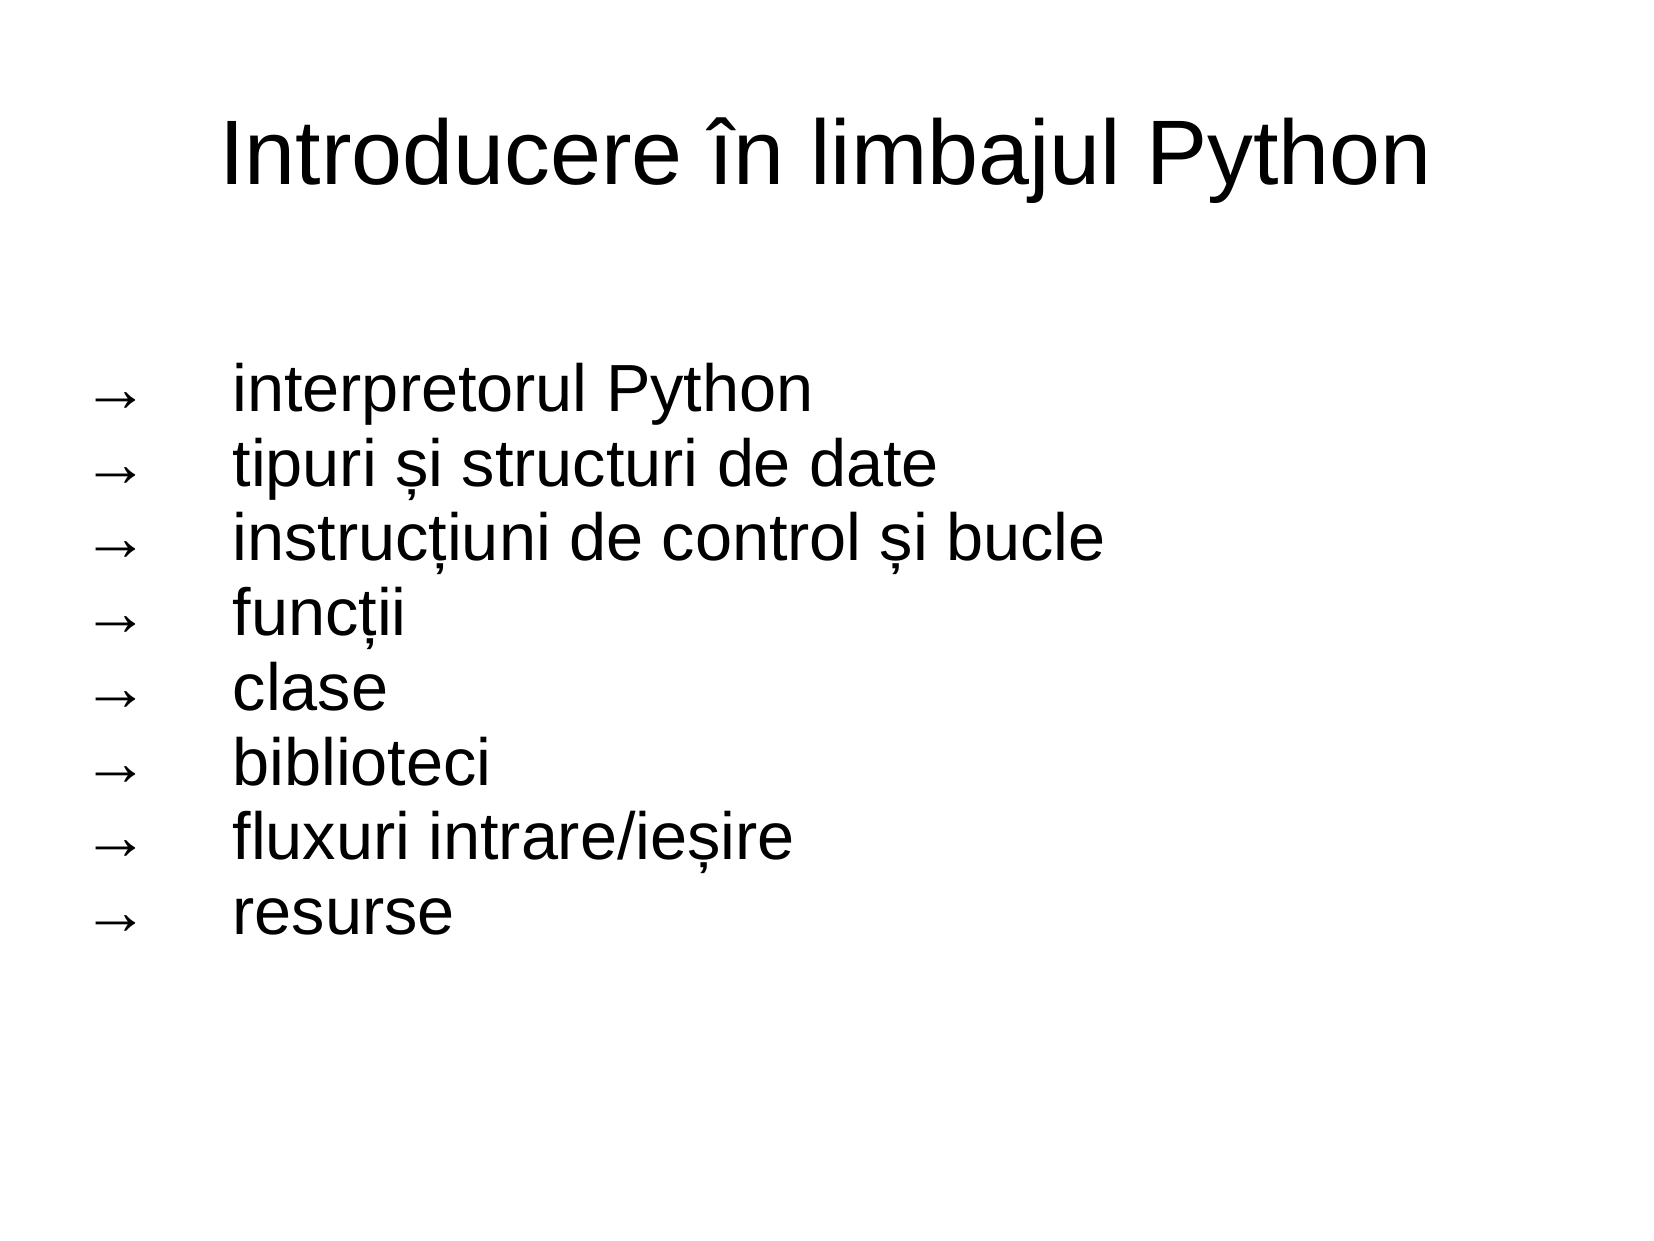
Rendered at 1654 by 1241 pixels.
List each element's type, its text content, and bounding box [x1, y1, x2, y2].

subtitle → interpretorul Python → tipuri și structuri de date → instrucțiuni de control și bucle → funcții → clase → biblioteci → fluxuri intrare/ieșire → resurse [82, 290, 1571, 1010]
title Introducere în limbajul Python [82, 49, 1571, 257]
